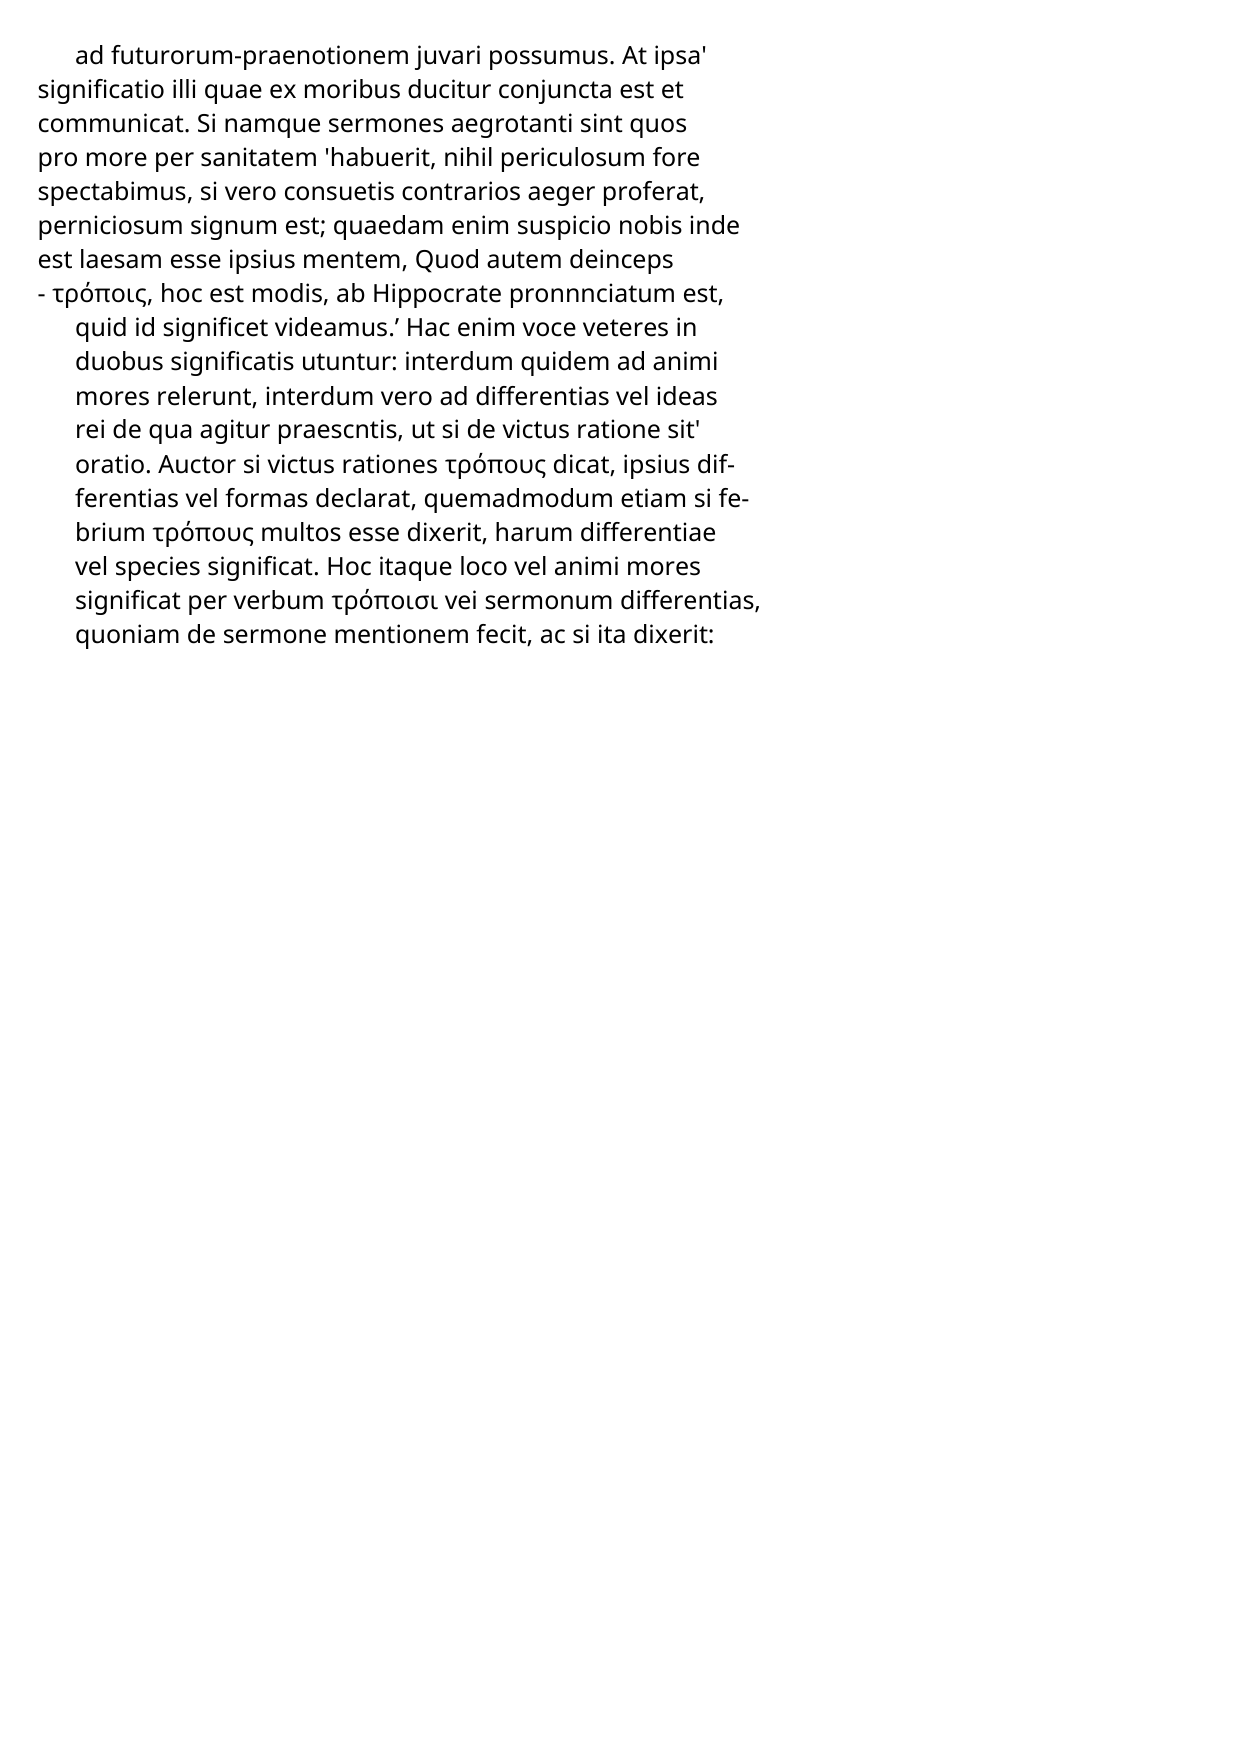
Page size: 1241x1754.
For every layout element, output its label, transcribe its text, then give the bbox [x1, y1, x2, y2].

text ad futurorum-praenotionem juvari possumus. At ipsa' significatio illi quae ex moribus ducitur conjuncta est et communicat. Si namque sermones aegrotanti sint quos pro more per sanitatem 'habuerit, nihil periculosum fore spectabimus, si vero consuetis contrarios aeger proferat, perniciosum signum est; quaedam enim suspicio nobis inde est laesam esse ipsius mentem, Quod autem deinceps [37, 37, 1203, 276]
text - τρόποις, hoc est modis, ab Hippocrate pronnnciatum est, quid id significet videamus.’ Hac enim voce veteres in duobus significatis utuntur: interdum quidem ad animi mores relerunt, interdum vero ad differentias vel ideas rei de qua agitur praescntis, ut si de victus ratione sit' oratio. Auctor si victus rationes τρόπους dicat, ipsius dif- ferentias vel formas declarat, quemadmodum etiam si fe- brium τρόπους multos esse dixerit, harum differentiae vel species significat. Hoc itaque loco vel animi mores significat per verbum τρόποισι vei sermonum differentias, quoniam de sermone mentionem fecit, ac si ita dixerit: [37, 276, 1203, 651]
